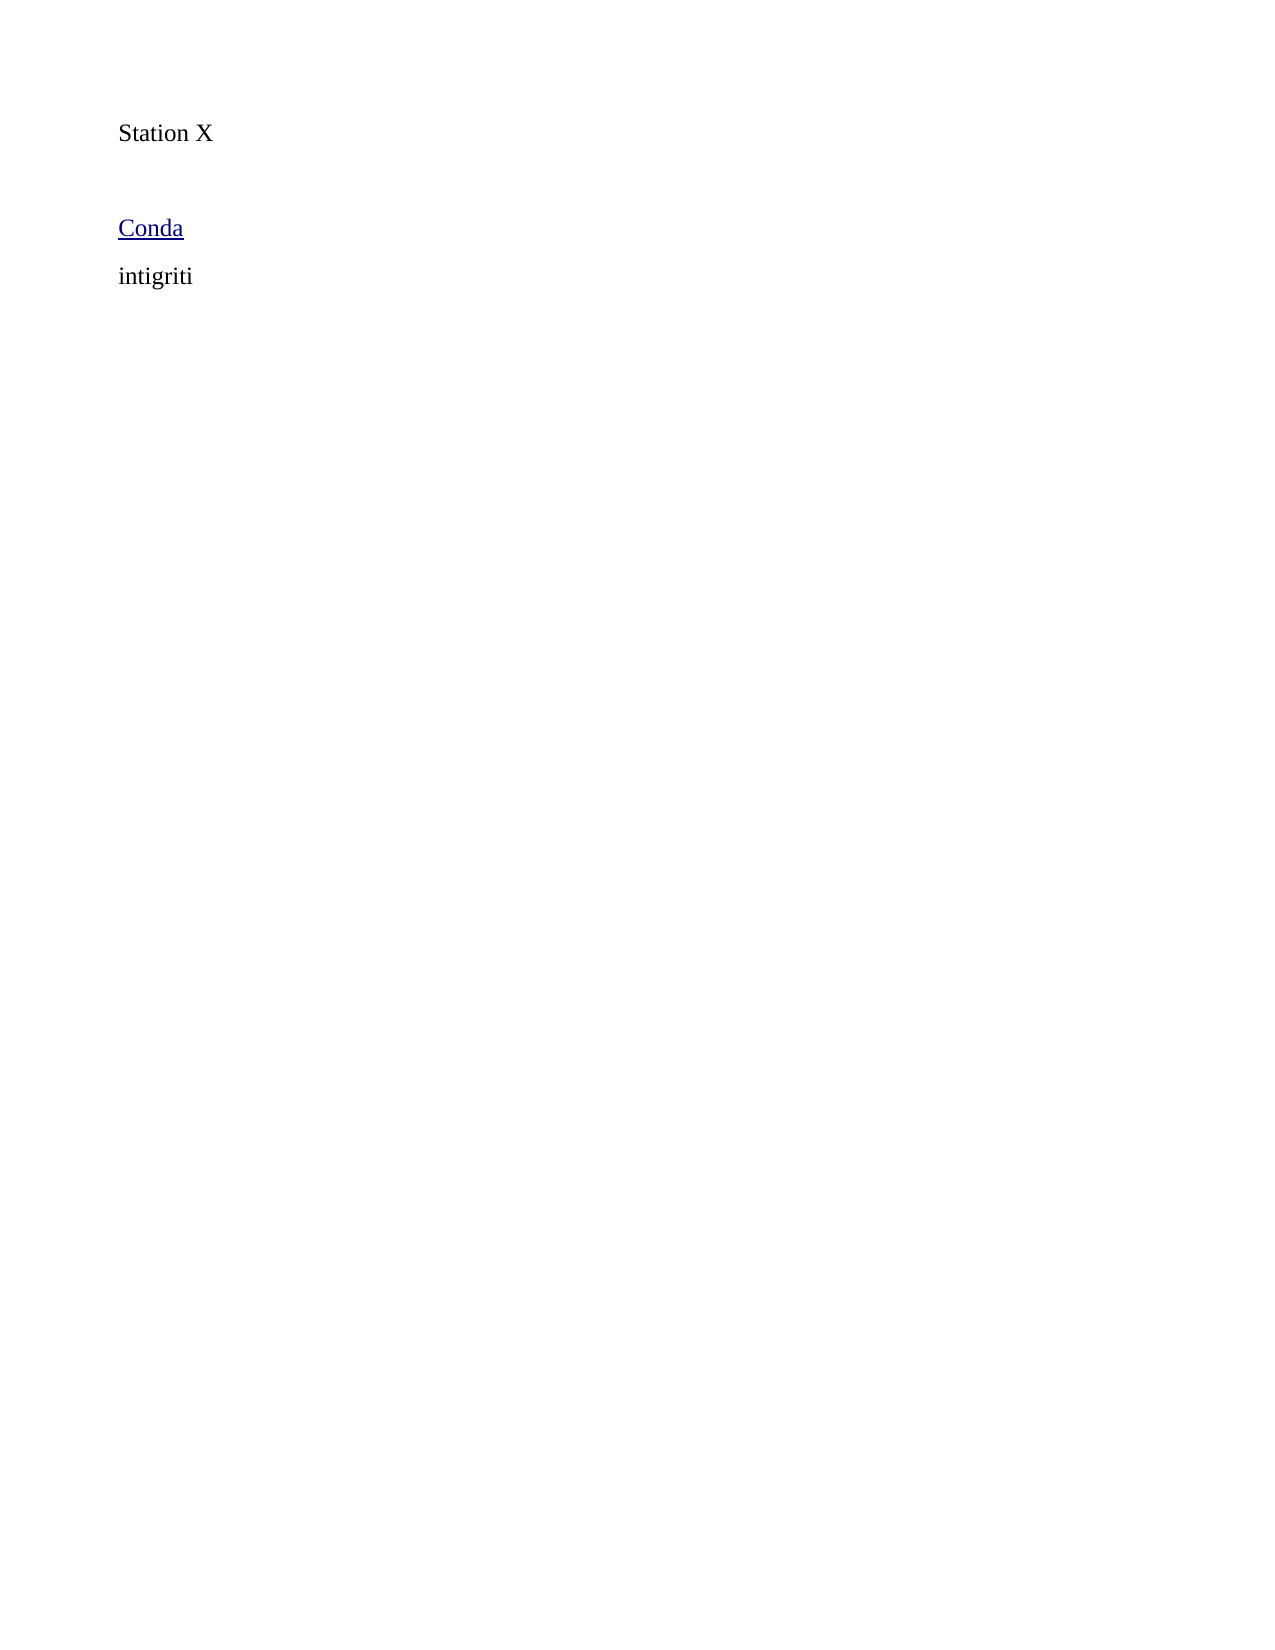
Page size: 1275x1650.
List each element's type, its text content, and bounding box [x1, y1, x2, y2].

table_header Station X Conda intigriti [118, 118, 464, 356]
table_header [464, 118, 811, 356]
table_header [811, 118, 1157, 356]
